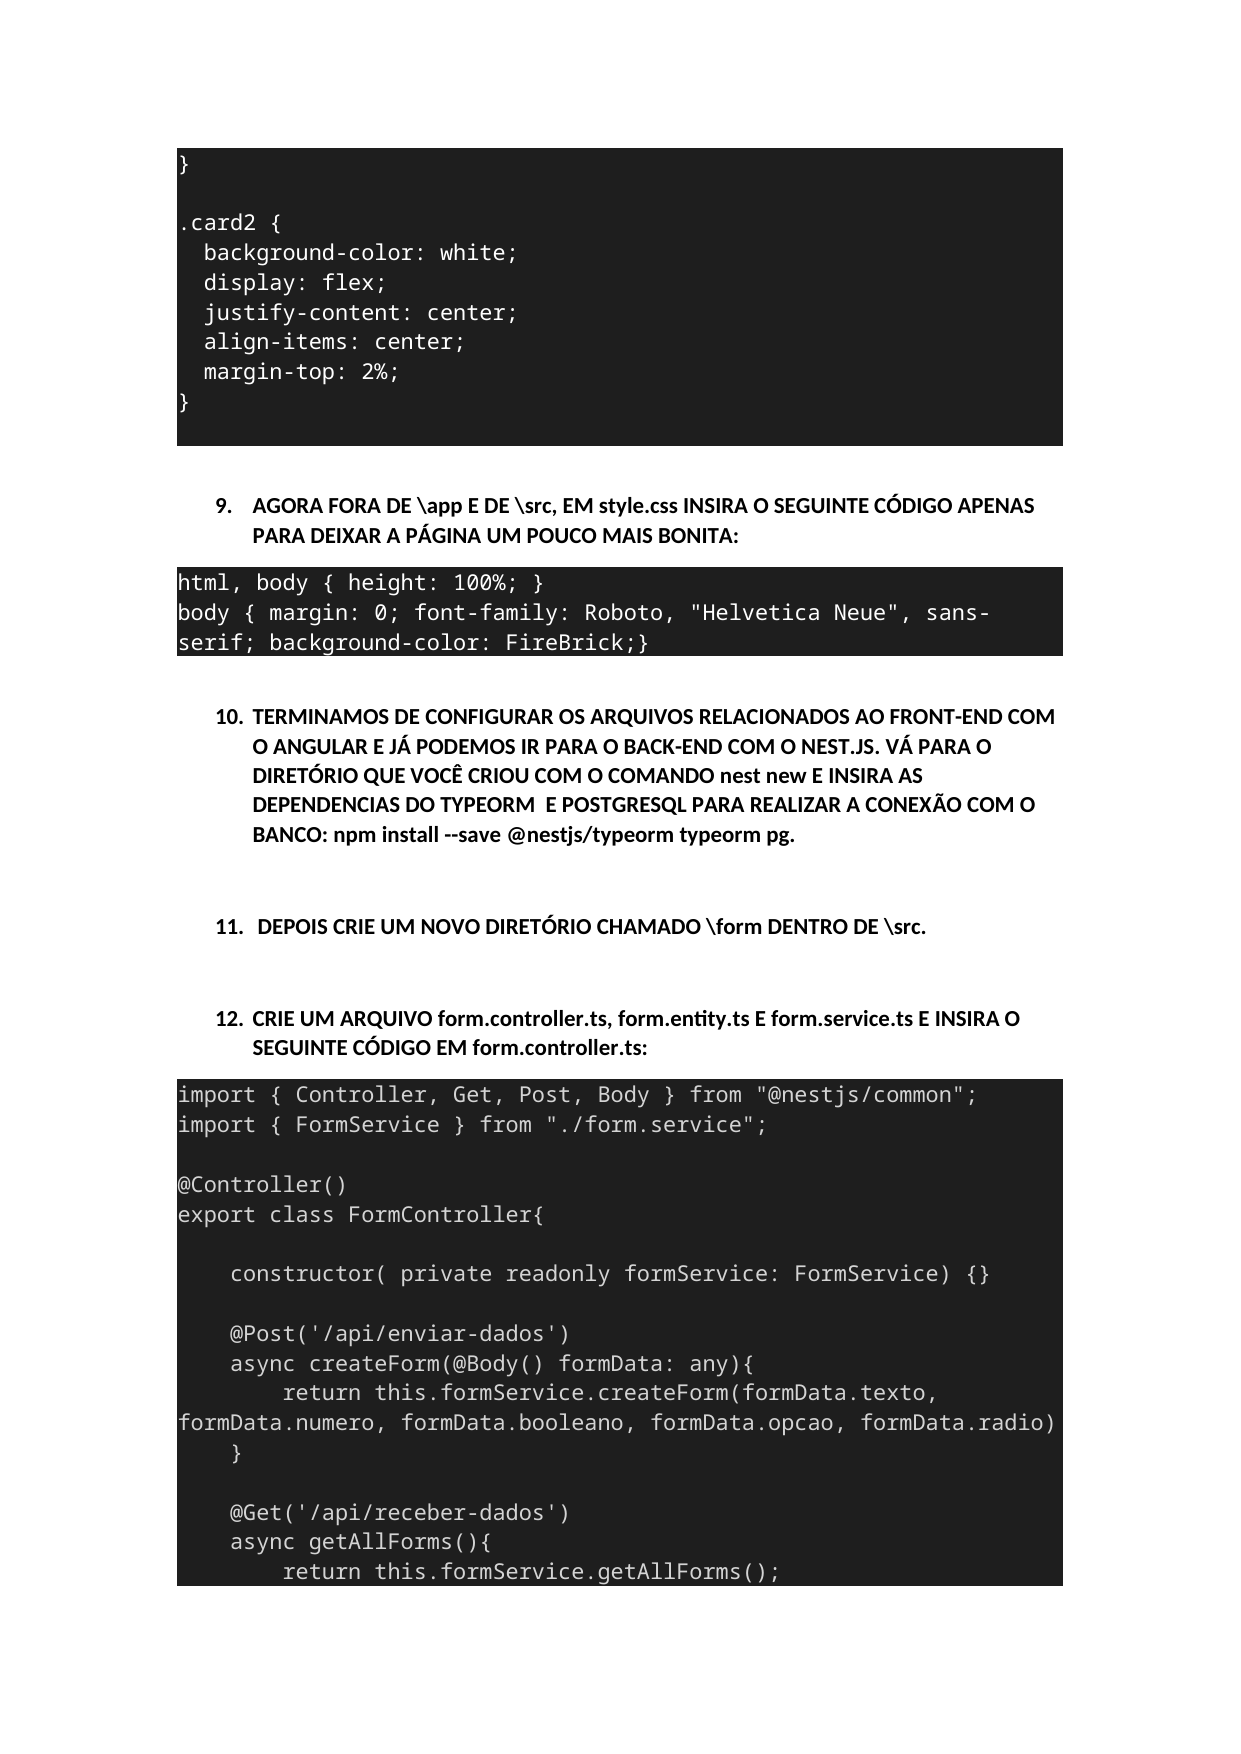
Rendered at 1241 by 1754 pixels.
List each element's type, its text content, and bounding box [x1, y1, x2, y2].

text background-color: white; [177, 237, 1063, 267]
text async getAllForms(){ [177, 1526, 1063, 1556]
text html, body { height: 100%; } [177, 567, 1063, 597]
text import { FormService } from "./form.service"; [177, 1109, 1063, 1139]
text margin-top: 2%; [177, 356, 1063, 386]
text @Post('/api/enviar-dados') [177, 1318, 1063, 1348]
text } [177, 148, 1063, 177]
text } [177, 1437, 1063, 1467]
text @Controller() [177, 1169, 1063, 1199]
text import { Controller, Get, Post, Body } from "@nestjs/common"; [177, 1079, 1063, 1109]
list DEPOIS CRIE UM NOVO DIRETÓRIO CHAMADO \form DENTRO DE \src. [215, 912, 1063, 940]
text constructor( private readonly formService: FormService) {} [177, 1258, 1063, 1288]
text } [177, 386, 1063, 416]
text return this.formService.createForm(formData.texto, formData.numero, formData.booleano, formData.opcao, formData.radio) [177, 1377, 1063, 1437]
list TERMINAMOS DE CONFIGURAR OS ARQUIVOS RELACIONADOS AO FRONT-END COM O ANGULAR E JÁ PODEMOS IR PARA O BACK-END COM O NEST.JS. VÁ PARA O DIRETÓRIO QUE VOCÊ CRIOU COM O COMANDO nest new E INSIRA AS DEPENDENCIAS DO TYPEORM E POSTGRESQL PARA REALIZAR A CONEXÃO COM O BANCO: npm install --save @nestjs/typeorm typeorm pg. [215, 702, 1063, 848]
text body { margin: 0; font-family: Roboto, "Helvetica Neue", sans-serif; background-color: FireBrick;} [177, 597, 1063, 656]
text @Get('/api/receber-dados') [177, 1497, 1063, 1526]
text align-items: center; [177, 326, 1063, 356]
text return this.formService.getAllForms(); [177, 1556, 1063, 1586]
text justify-content: center; [177, 297, 1063, 326]
text .card2 { [177, 207, 1063, 237]
list CRIE UM ARQUIVO form.controller.ts, form.entity.ts E form.service.ts E INSIRA O SEGUINTE CÓDIGO EM form.controller.ts: [215, 1004, 1063, 1061]
list AGORA FORA DE \app E DE \src, EM style.css INSIRA O SEGUINTE CÓDIGO APENAS PARA DEIXAR A PÁGINA UM POUCO MAIS BONITA: [215, 492, 1063, 549]
text export class FormController{ [177, 1199, 1063, 1228]
text display: flex; [177, 267, 1063, 297]
text async createForm(@Body() formData: any){ [177, 1348, 1063, 1377]
